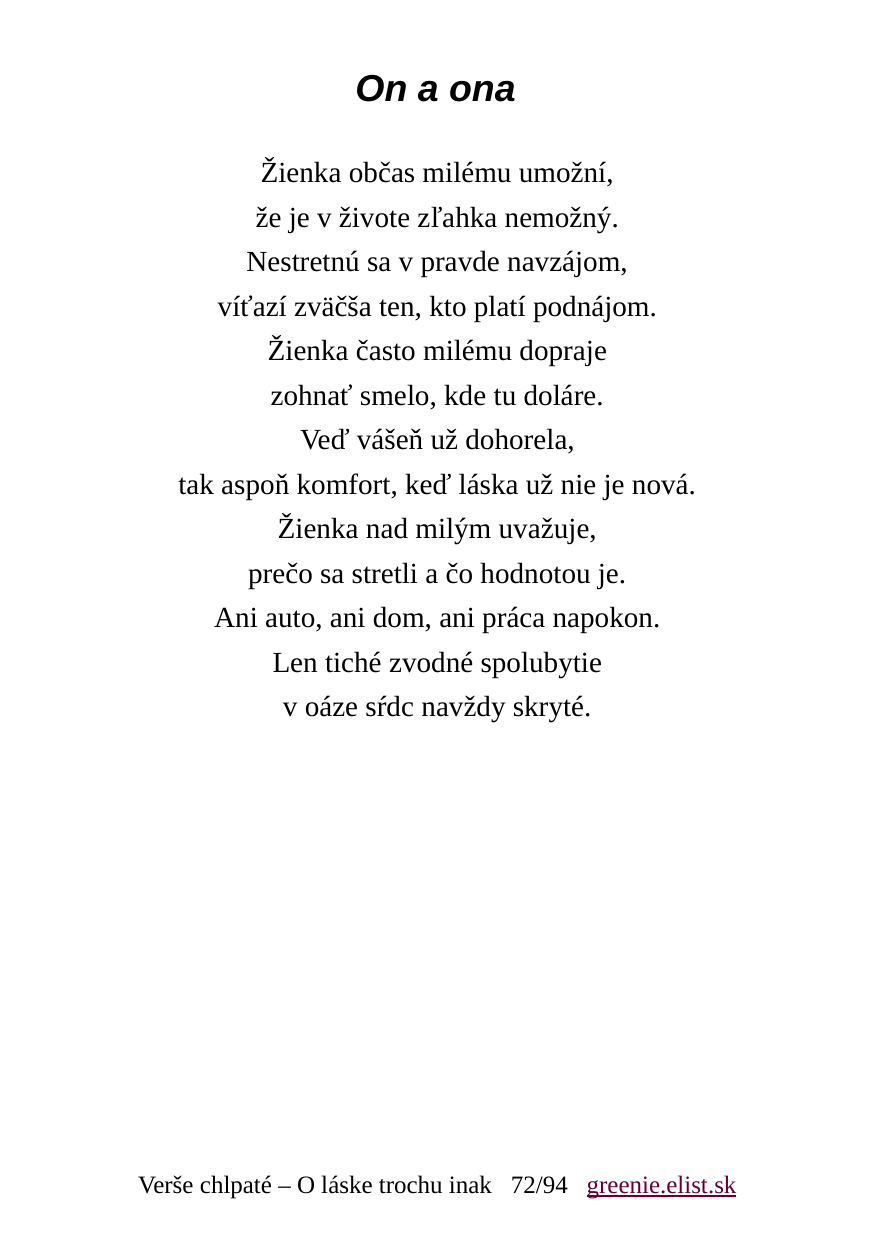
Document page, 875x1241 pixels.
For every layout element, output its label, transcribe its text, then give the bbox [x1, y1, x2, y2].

text Žienka nad milým uvažuje, [41, 511, 833, 545]
text tak aspoň komfort, keď láska už nie je nová. [41, 467, 833, 501]
text Žienka občas milému umožní, [41, 156, 833, 189]
text Nestretnú sa v pravde navzájom, [41, 244, 833, 278]
text víťazí zväčša ten, kto platí podnájom. [41, 289, 833, 323]
text Len tiché zvodné spolubytie [41, 645, 833, 678]
text prečo sa stretli a čo hodnotou je. [41, 556, 833, 589]
text zohnať smelo, kde tu doláre. [41, 378, 833, 412]
text Žienka často milému dopraje [41, 333, 833, 367]
text že je v živote zľahka nemožný. [41, 200, 833, 234]
text v oáze sŕdc navždy skryté. [41, 689, 833, 723]
text Ani auto, ani dom, ani práca napokon. [41, 600, 833, 634]
text Veď vášeň už dohorela, [41, 422, 833, 456]
subtitle On a ona [41, 66, 833, 109]
